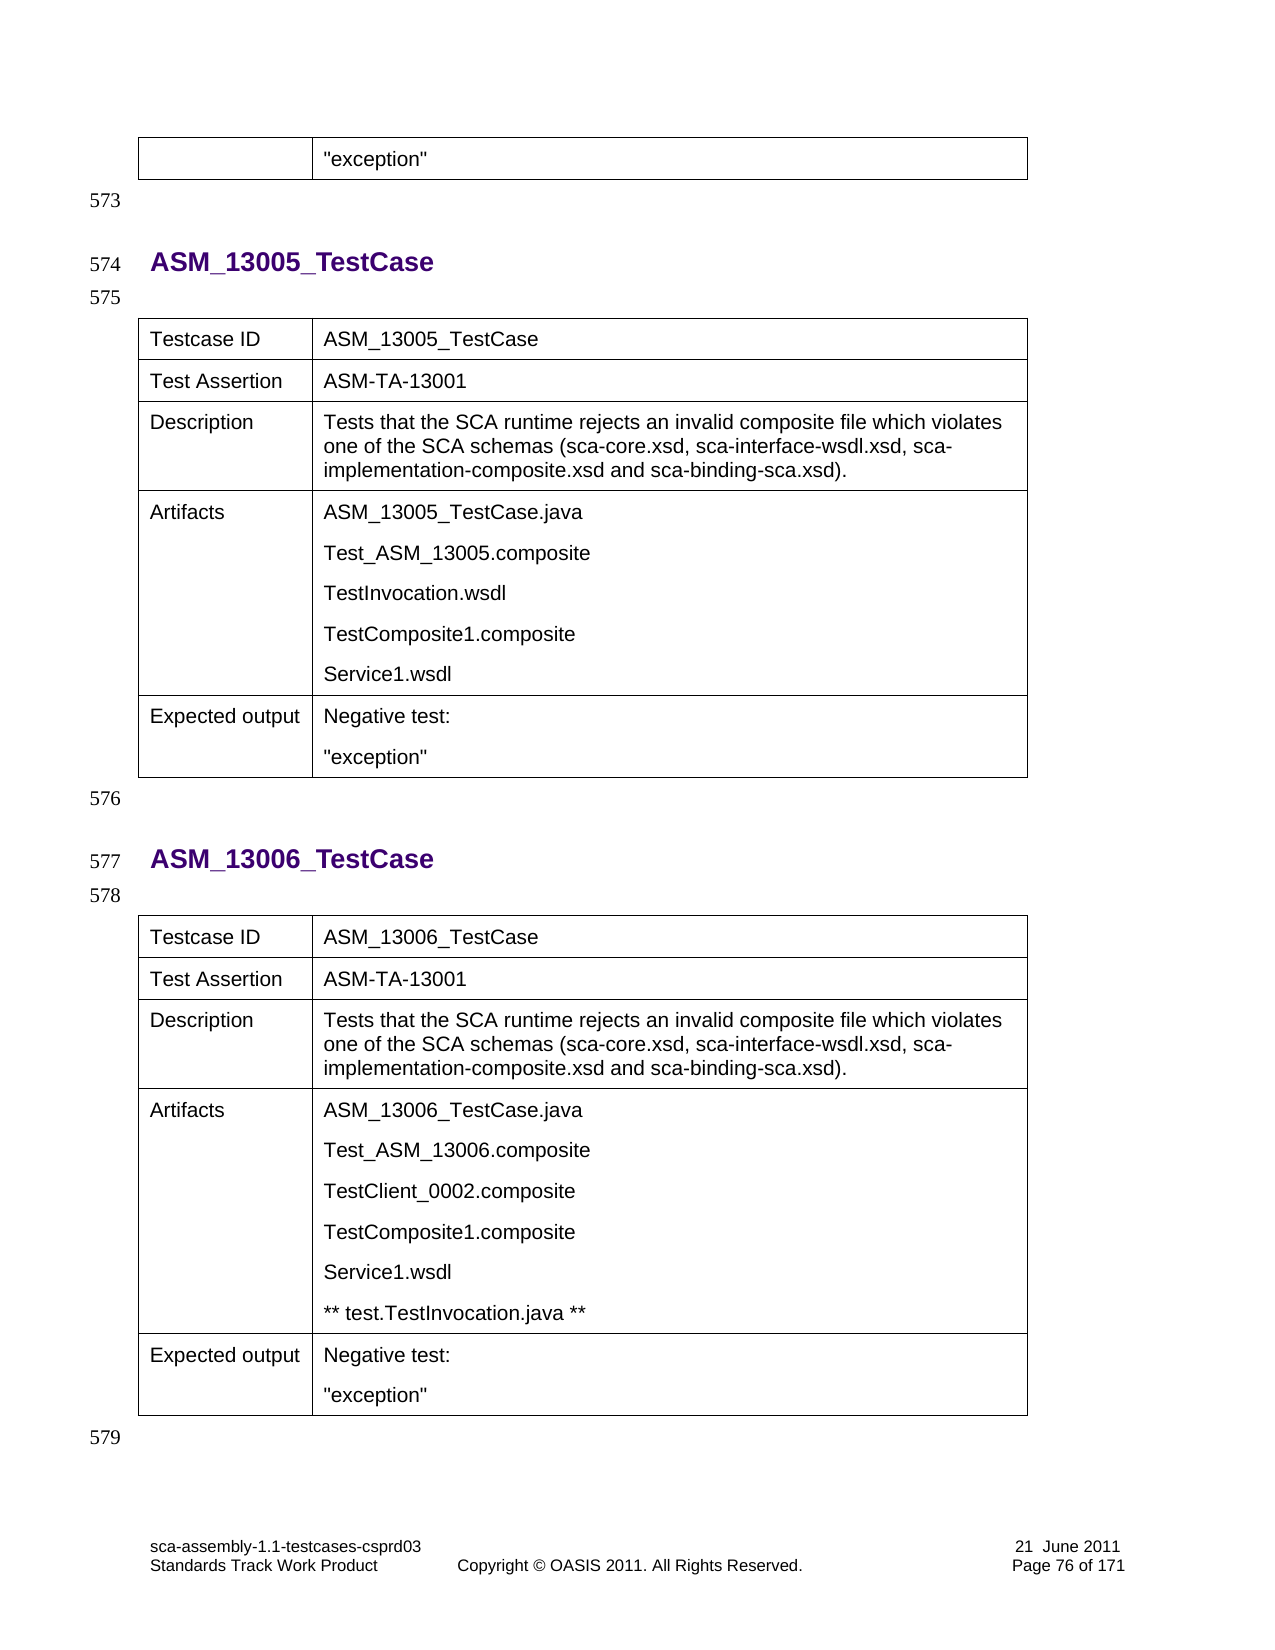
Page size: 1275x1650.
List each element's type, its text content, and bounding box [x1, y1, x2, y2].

subtitle ASM_13005_TestCase [150, 246, 1125, 277]
table_header ASM_13005_TestCase [313, 319, 1027, 359]
table_cell Negative test: "exception" [313, 696, 1027, 777]
table_cell Test Assertion [139, 360, 312, 401]
table_cell Tests that the SCA runtime rejects an invalid composite file which violates one of the SCA schemas (sca-core.xsd, sca-interface-wsdl.xsd, sca-implementation-composite.xsd and sca-binding-sca.xsd). [313, 1000, 1027, 1088]
table_cell ASM_13006_TestCase.java Test_ASM_13006.composite TestClient_0002.composite TestComposite1.composite Service1.wsdl ** test.TestInvocation.java ** [313, 1089, 1027, 1333]
table_cell Description [139, 402, 312, 490]
table_cell Description [139, 1000, 312, 1088]
table_header Testcase ID [139, 319, 312, 359]
table_cell ASM-TA-13001 [313, 360, 1027, 401]
table_cell ASM_13005_TestCase.java Test_ASM_13005.composite TestInvocation.wsdl TestComposite1.composite Service1.wsdl [313, 491, 1027, 694]
table_cell [139, 138, 312, 179]
table_cell Artifacts [139, 1089, 312, 1333]
table_cell Test Assertion [139, 958, 312, 999]
subtitle ASM_13006_TestCase [150, 843, 1125, 875]
table_cell Negative test: "exception" [313, 1334, 1027, 1415]
table_cell "exception" [313, 138, 1027, 179]
table_cell Tests that the SCA runtime rejects an invalid composite file which violates one of the SCA schemas (sca-core.xsd, sca-interface-wsdl.xsd, sca-implementation-composite.xsd and sca-binding-sca.xsd). [313, 402, 1027, 490]
table_cell Expected output [139, 1334, 312, 1415]
table_header ASM_13006_TestCase [313, 916, 1027, 957]
table_cell Expected output [139, 696, 312, 777]
table_cell Artifacts [139, 491, 312, 694]
table_header Testcase ID [139, 916, 312, 957]
table_cell ASM-TA-13001 [313, 958, 1027, 999]
